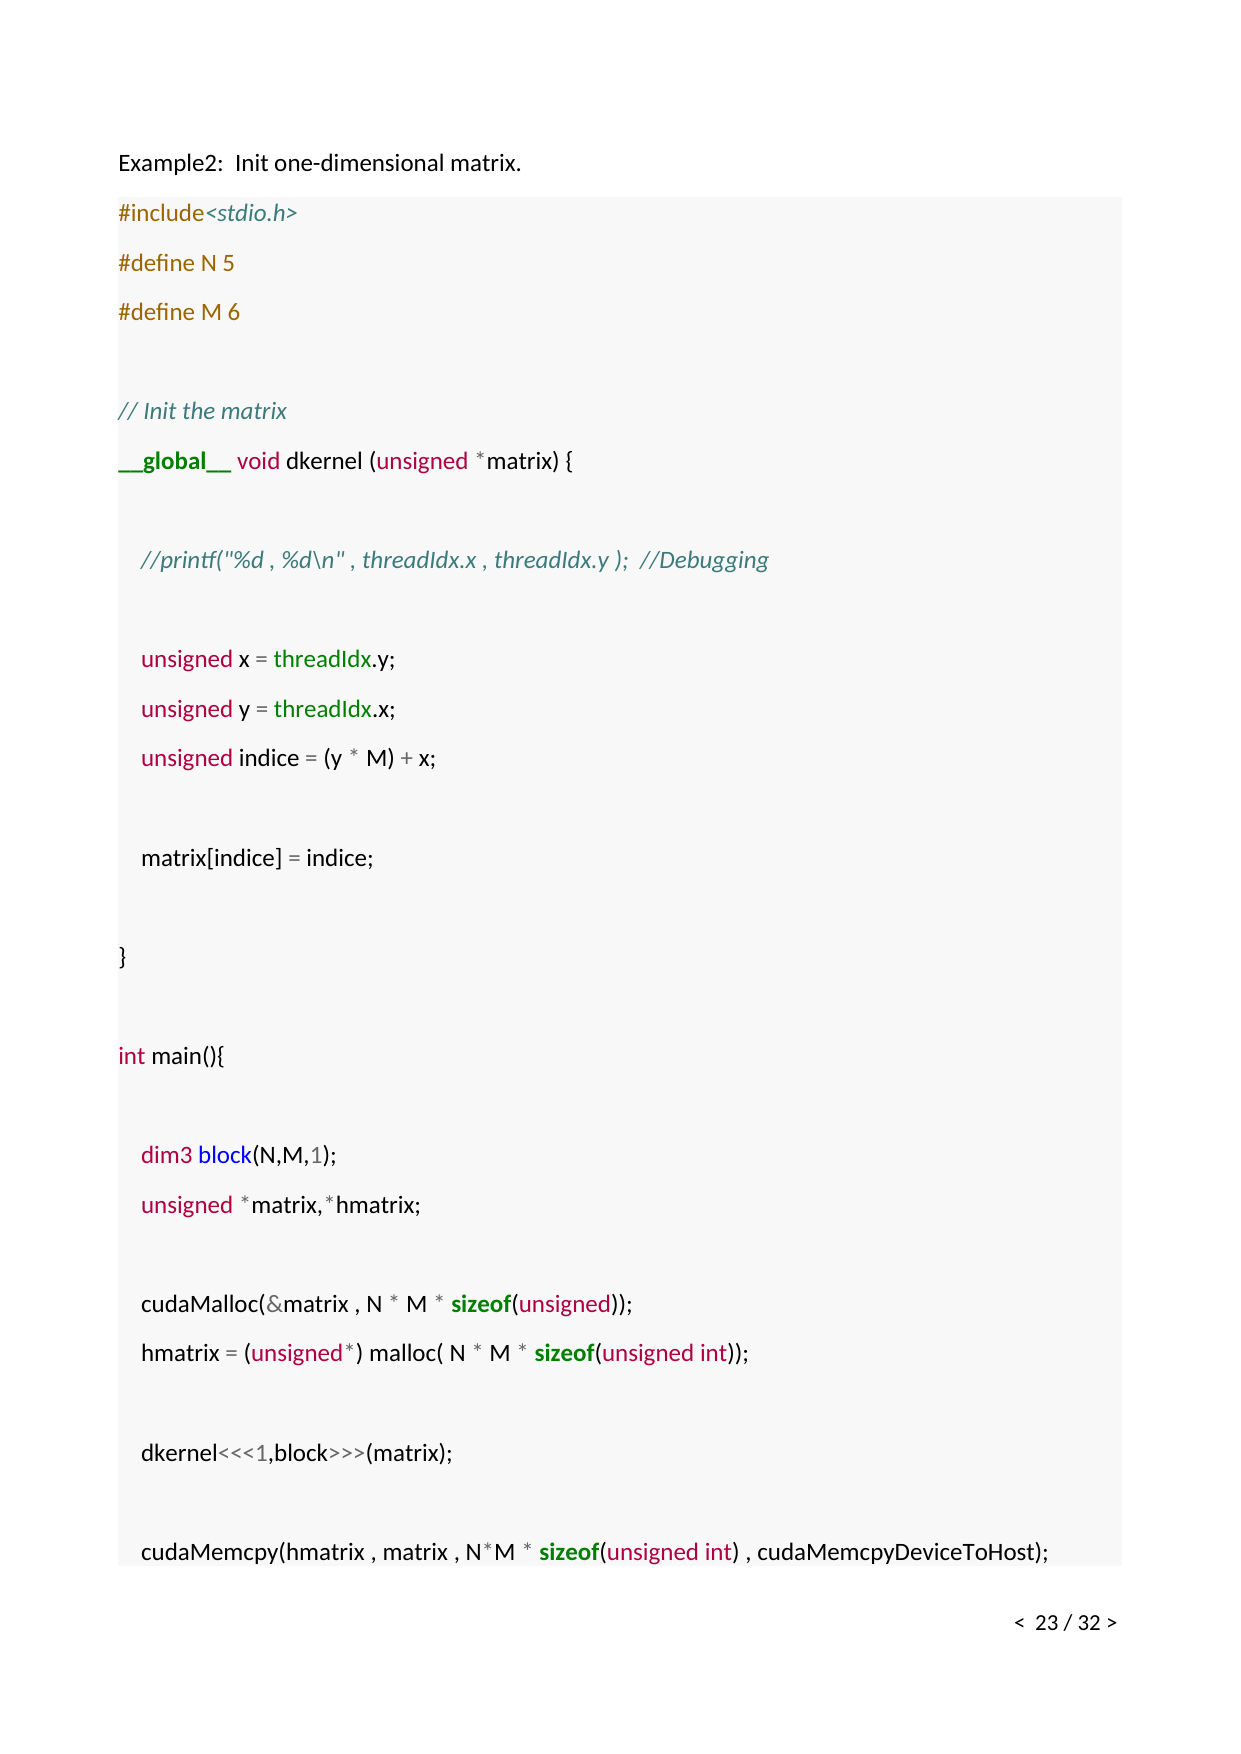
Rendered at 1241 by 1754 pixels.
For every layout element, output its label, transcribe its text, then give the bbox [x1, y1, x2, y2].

text cudaMemcpy(hmatrix , matrix , N*M * sizeof(unsigned int) , cudaMemcpyDeviceToHost); [118, 1536, 1122, 1566]
text unsigned y = threadIdx.x; [118, 693, 1122, 723]
text #define M 6 [118, 296, 1122, 327]
text // Init the matrix [118, 396, 1122, 426]
text unsigned *matrix,*hmatrix; [118, 1189, 1122, 1219]
text //printf("%d , %d\n" , threadIdx.x , threadIdx.y ); //Debugging [118, 544, 1122, 575]
text dkernel<<<1,block>>>(matrix); [118, 1437, 1122, 1467]
text matrix[indice] = indice; [118, 842, 1122, 872]
text #include<stdio.h> [118, 197, 1122, 228]
text unsigned indice = (y * M) + x; [118, 743, 1122, 773]
text } [118, 941, 1122, 971]
text cudaMalloc(&matrix , N * M * sizeof(unsigned)); [118, 1288, 1122, 1318]
text dim3 block(N,M,1); [118, 1139, 1122, 1170]
text #define N 5 [118, 247, 1122, 277]
text hmatrix = (unsigned*) malloc( N * M * sizeof(unsigned int)); [118, 1338, 1122, 1368]
text int main(){ [118, 1040, 1122, 1071]
text __global__ void dkernel (unsigned *matrix) { [118, 445, 1122, 476]
text unsigned x = threadIdx.y; [118, 643, 1122, 674]
text Example2: Init one-dimensional matrix. [118, 148, 1122, 178]
